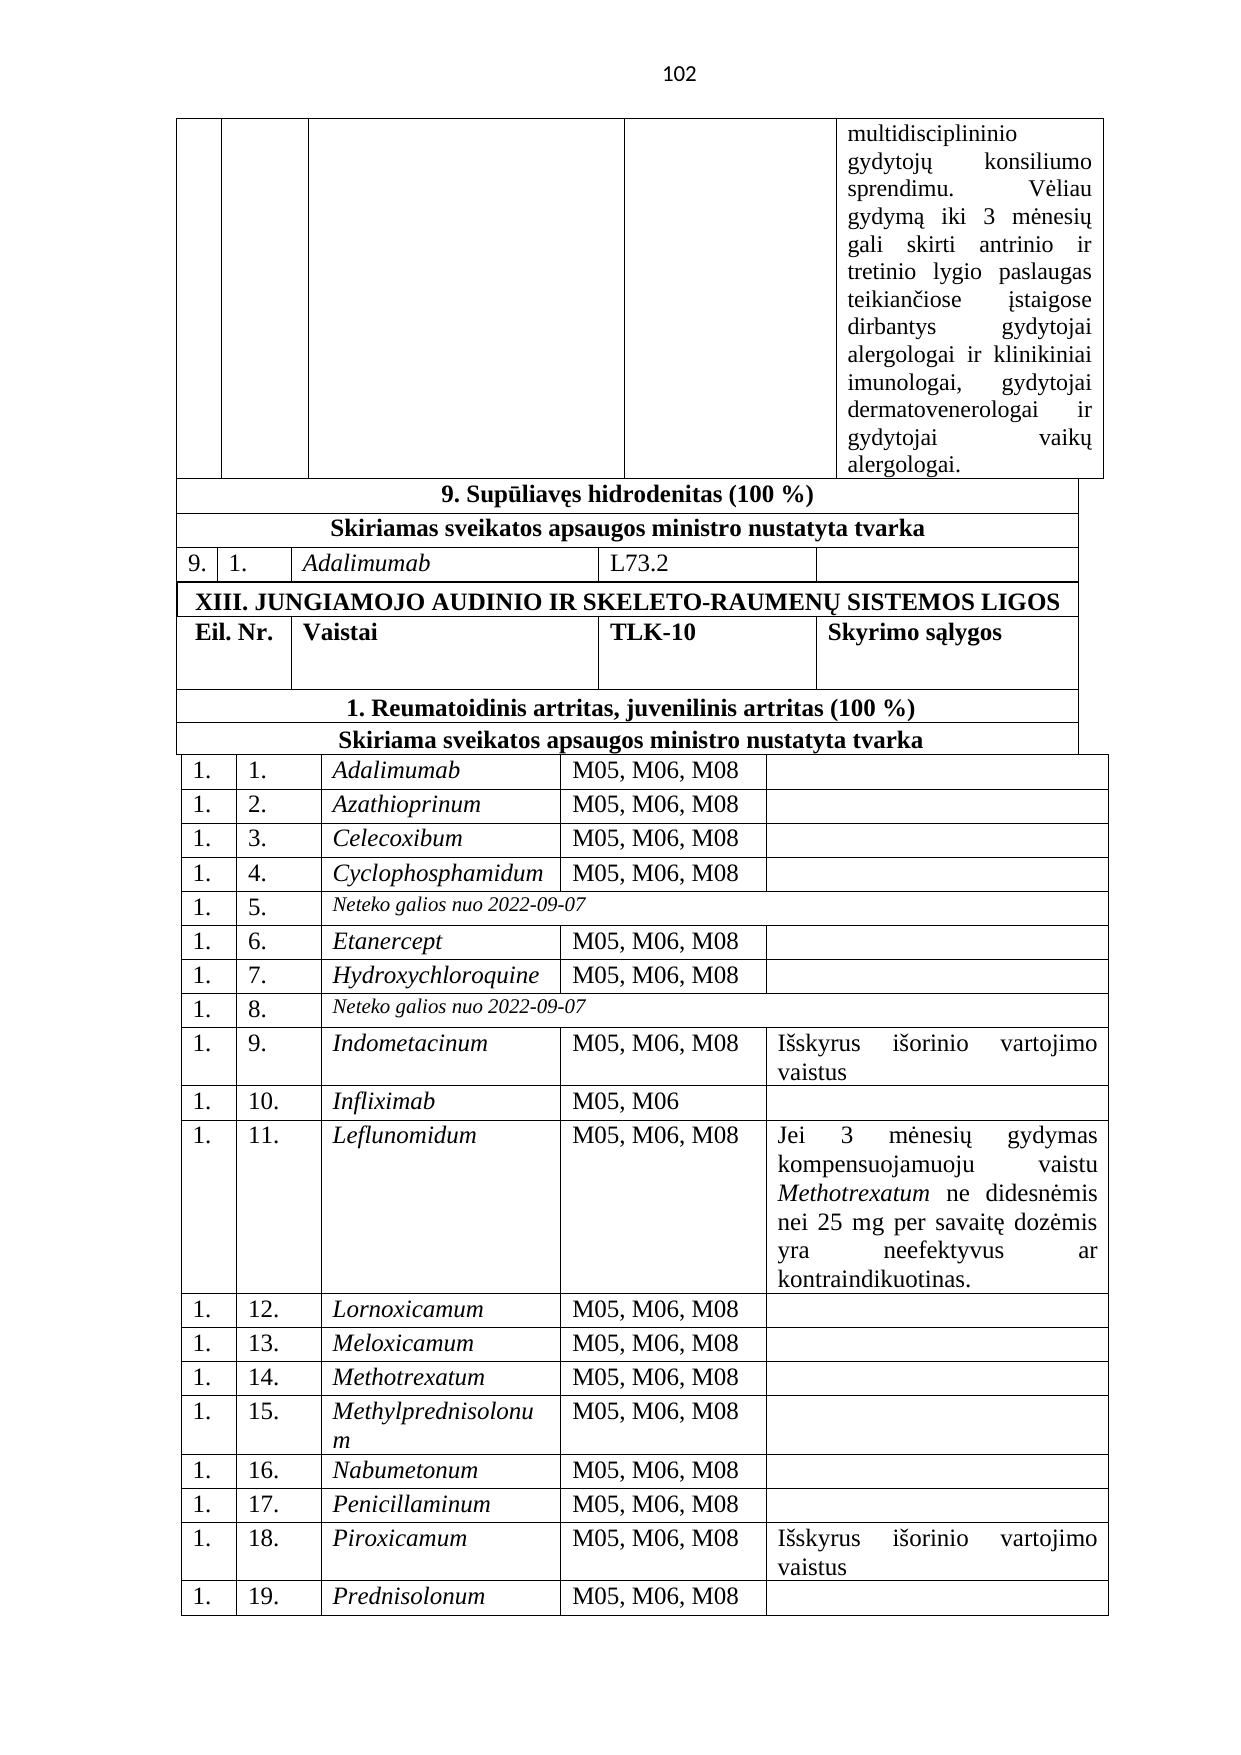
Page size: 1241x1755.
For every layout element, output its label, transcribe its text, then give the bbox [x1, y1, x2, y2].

table_cell [1109, 1395, 1123, 1454]
table_cell XIII. JUNGIAMOJO AUDINIO IR SKELETO-RAUMENŲ SISTEMOS LIGOS [178, 583, 1078, 616]
table_cell [177, 1293, 181, 1327]
table_cell 2. [237, 790, 321, 822]
table_cell [1079, 547, 1083, 581]
table_cell [1104, 118, 1109, 478]
table_cell 14. [237, 1362, 321, 1395]
table_cell [1109, 1120, 1123, 1293]
table_cell 19. [237, 1581, 321, 1614]
table_cell [177, 1327, 181, 1361]
table_cell [1103, 616, 1109, 689]
table_cell [1088, 479, 1093, 512]
table_cell TLK-10 [599, 617, 816, 689]
table_cell [1109, 1361, 1123, 1395]
table_cell Celecoxibum [322, 824, 560, 857]
table_cell [1109, 1488, 1123, 1522]
table_cell Neteko galios nuo 2022-09-07 [322, 892, 1108, 925]
table_cell [177, 823, 181, 857]
table_cell [177, 1522, 181, 1580]
table_cell M05, M06, M08 [561, 1028, 766, 1085]
table_cell [1099, 689, 1103, 722]
table_cell [1079, 616, 1083, 689]
table_cell [767, 1362, 1108, 1395]
table_cell [767, 1294, 1108, 1327]
table_cell [177, 1454, 181, 1488]
table_cell 16. [237, 1455, 321, 1488]
table_cell [177, 857, 181, 891]
table_cell [767, 755, 1108, 788]
table_cell Skiriamas sveikatos apsaugos ministro nustatyta tvarka [177, 514, 1078, 547]
table_cell [1093, 479, 1099, 512]
table_cell 1. [182, 1294, 236, 1327]
table_cell 1. [182, 994, 236, 1027]
table_cell Skiriama sveikatos apsaugos ministro nustatyta tvarka [177, 723, 1078, 754]
table_cell 1. [182, 790, 236, 822]
table_cell [1093, 513, 1099, 547]
table_cell M05, M06, M08 [561, 1328, 766, 1361]
table_cell [177, 1580, 181, 1614]
table_cell 13. [237, 1328, 321, 1361]
table_cell M05, M06, M08 [561, 960, 766, 993]
table_cell [1093, 616, 1099, 689]
table_cell [1109, 616, 1123, 689]
table_cell Lornoxicamum [322, 1294, 560, 1327]
table_cell [1088, 513, 1093, 547]
table_cell 1. [182, 960, 236, 993]
table_cell [1109, 823, 1123, 857]
table_cell Vaistai [292, 617, 598, 689]
table_cell 8. [237, 994, 321, 1027]
table_cell M05, M06, M08 [561, 1523, 766, 1580]
table_cell 11. [237, 1121, 321, 1293]
table_cell [1109, 513, 1123, 547]
table_cell [1103, 581, 1109, 616]
table_cell [177, 1488, 181, 1522]
table_cell [1099, 616, 1103, 689]
table_cell [1084, 722, 1088, 754]
table_cell [1109, 478, 1123, 512]
table_cell [767, 1489, 1108, 1522]
table_cell [1109, 754, 1123, 788]
table_cell 1. [237, 755, 321, 788]
table_cell [1093, 722, 1099, 754]
table_cell 17. [237, 1489, 321, 1522]
table_cell [1079, 513, 1083, 547]
table_cell 1. [182, 1121, 236, 1293]
table_cell Neteko galios nuo 2022-09-07 [322, 994, 1108, 1027]
table_cell [222, 119, 308, 478]
table_cell [1079, 689, 1083, 722]
table_cell Jei 3 mėnesių gydymas kompensuojamuoju vaistu Methotrexatum ne didesnėmis nei 25 mg per savaitę dozėmis yra neefektyvus ar kontraindikuotinas. [767, 1121, 1108, 1293]
table_cell Išskyrus išorinio vartojimo vaistus [767, 1028, 1108, 1085]
table_cell 1. [182, 755, 236, 788]
table_cell [1088, 722, 1093, 754]
table_cell [1103, 722, 1109, 754]
table_cell [767, 1581, 1108, 1614]
table_cell Azathioprinum [322, 790, 560, 822]
table_cell Leflunomidum [322, 1121, 560, 1293]
table_cell [1109, 1580, 1123, 1614]
table_cell [1109, 959, 1123, 993]
table_cell [1084, 689, 1088, 722]
table_cell Etanercept [322, 926, 560, 959]
table_cell Eil. Nr. [177, 617, 291, 689]
table_cell [767, 1396, 1108, 1454]
table_cell 9. [177, 548, 217, 581]
table_cell [1103, 689, 1109, 722]
table_cell [1093, 689, 1099, 722]
table_cell [177, 959, 181, 993]
table_cell [1109, 891, 1123, 925]
table_cell [767, 1455, 1108, 1488]
table_cell 4. [237, 858, 321, 891]
table_cell 7. [237, 960, 321, 993]
table_cell [767, 790, 1108, 822]
table_cell Cyclophosphamidum [322, 858, 560, 891]
table_cell M05, M06, M08 [561, 1362, 766, 1395]
table_cell 1. [182, 1086, 236, 1119]
table_cell 10. [237, 1086, 321, 1119]
table_cell [1109, 1327, 1123, 1361]
table_cell Penicillaminum [322, 1489, 560, 1522]
table_cell [177, 1027, 181, 1085]
table_cell [1099, 547, 1103, 581]
table_cell 1. [182, 1489, 236, 1522]
table_cell [767, 1086, 1108, 1119]
table_cell M05, M06, M08 [561, 1121, 766, 1293]
table_cell 1. [182, 1581, 236, 1614]
table_cell M05, M06, M08 [561, 790, 766, 822]
table_cell [177, 1085, 181, 1119]
table_cell [1084, 616, 1088, 689]
table_cell [1088, 689, 1093, 722]
table_cell [1088, 616, 1093, 689]
table_cell [1079, 722, 1083, 754]
table_cell Skyrimo sąlygos [817, 617, 1078, 689]
table_cell [1109, 857, 1123, 891]
table_cell 3. [237, 824, 321, 857]
table_cell [1109, 1293, 1123, 1327]
table_cell 9. Supūliavęs hidrodenitas (100 %) [177, 479, 1078, 512]
table_cell Indometacinum [322, 1028, 560, 1085]
table_cell M05, M06, M08 [561, 1489, 766, 1522]
table_cell Meloxicamum [322, 1328, 560, 1361]
table_cell [1099, 581, 1103, 616]
table_cell [177, 1120, 181, 1293]
table_cell [1093, 581, 1099, 616]
table_cell [177, 993, 181, 1027]
table_cell 1. [182, 1028, 236, 1085]
table_cell [177, 1395, 181, 1454]
table_cell 18. [237, 1523, 321, 1580]
table_cell [1084, 513, 1088, 547]
table_cell M05, M06, M08 [561, 1396, 766, 1454]
table_cell [177, 755, 181, 788]
table_cell Methotrexatum [322, 1362, 560, 1395]
table_cell M05, M06, M08 [561, 1294, 766, 1327]
table_cell [1103, 547, 1109, 581]
table_cell [767, 824, 1108, 857]
table_cell [1103, 478, 1109, 512]
table_cell [1109, 722, 1123, 754]
table_cell [767, 1328, 1108, 1361]
table_cell Adalimumab [292, 548, 598, 581]
table_cell Methylprednisolonum [322, 1396, 560, 1454]
table_cell Prednisolonum [322, 1581, 560, 1614]
table_cell [1109, 581, 1123, 616]
table_cell [1109, 1027, 1123, 1085]
table_cell [1109, 689, 1123, 722]
table_cell M05, M06, M08 [561, 858, 766, 891]
table_cell [1109, 993, 1123, 1027]
table_cell 1. [182, 1328, 236, 1361]
table_cell 12. [237, 1294, 321, 1327]
table_cell [1109, 1522, 1123, 1580]
table_cell [1079, 581, 1083, 616]
table_cell Nabumetonum [322, 1455, 560, 1488]
table_cell [1093, 547, 1099, 581]
table_cell 1. [182, 1523, 236, 1580]
table_cell 1. [182, 1455, 236, 1488]
table_cell 1. [182, 892, 236, 925]
table_cell [767, 858, 1108, 891]
table_cell [1099, 722, 1103, 754]
table_cell [1109, 789, 1123, 822]
table_cell [1088, 547, 1093, 581]
table_cell [177, 925, 181, 959]
table_cell M05, M06, M08 [561, 1581, 766, 1614]
table_cell 1. [218, 548, 291, 581]
table_cell 1. [182, 1396, 236, 1454]
table_cell [1109, 925, 1123, 959]
table_cell Hydroxychloroquine [322, 960, 560, 993]
table_cell L73.2 [599, 548, 816, 581]
table_cell [1088, 581, 1093, 616]
table_cell 1. [182, 926, 236, 959]
table_cell [767, 926, 1108, 959]
table_cell [1084, 479, 1088, 512]
table_cell multidisciplininio gydytojų konsiliumo sprendimu. Vėliau gydymą iki 3 mėnesių gali skirti antrinio ir tretinio lygio paslaugas teikiančiose įstaigose dirbantys gydytojai alergologai ir klinikiniai imunologai, gydytojai dermatovenerologai ir gydytojai vaikų alergologai. [837, 119, 1103, 478]
table_cell [1109, 547, 1123, 581]
table_cell [1084, 581, 1088, 616]
table_cell [1109, 118, 1123, 478]
table_cell Piroxicamum [322, 1523, 560, 1580]
table_cell M05, M06, M08 [561, 1455, 766, 1488]
table_cell 15. [237, 1396, 321, 1454]
table_cell [1079, 479, 1083, 512]
table_cell [625, 119, 836, 478]
table_cell M05, M06, M08 [561, 824, 766, 857]
table_cell [1099, 513, 1103, 547]
table_cell [1099, 479, 1103, 512]
table_cell [177, 119, 221, 478]
table_cell 1. [182, 858, 236, 891]
table_cell 9. [237, 1028, 321, 1085]
table_cell M05, M06 [561, 1086, 766, 1119]
table_cell Adalimumab [322, 755, 560, 788]
table_cell 5. [237, 892, 321, 925]
table_cell M05, M06, M08 [561, 926, 766, 959]
table_cell 1. Reumatoidinis artritas, juvenilinis artritas (100 %) [177, 690, 1078, 722]
table_cell Infliximab [322, 1086, 560, 1119]
table_cell [817, 548, 1078, 581]
table_cell M05, M06, M08 [561, 755, 766, 788]
table_cell [177, 789, 181, 822]
table_cell [1103, 513, 1109, 547]
table_cell [309, 119, 624, 478]
table_cell [177, 1361, 181, 1395]
table_cell [1084, 547, 1088, 581]
table_cell 6. [237, 926, 321, 959]
table_cell 1. [182, 1362, 236, 1395]
table_cell [1109, 1454, 1123, 1488]
table_cell 1. [182, 824, 236, 857]
table_cell [177, 891, 181, 925]
table_cell [1109, 1085, 1123, 1119]
table_cell [767, 960, 1108, 993]
table_cell Išskyrus išorinio vartojimo vaistus [767, 1523, 1108, 1580]
